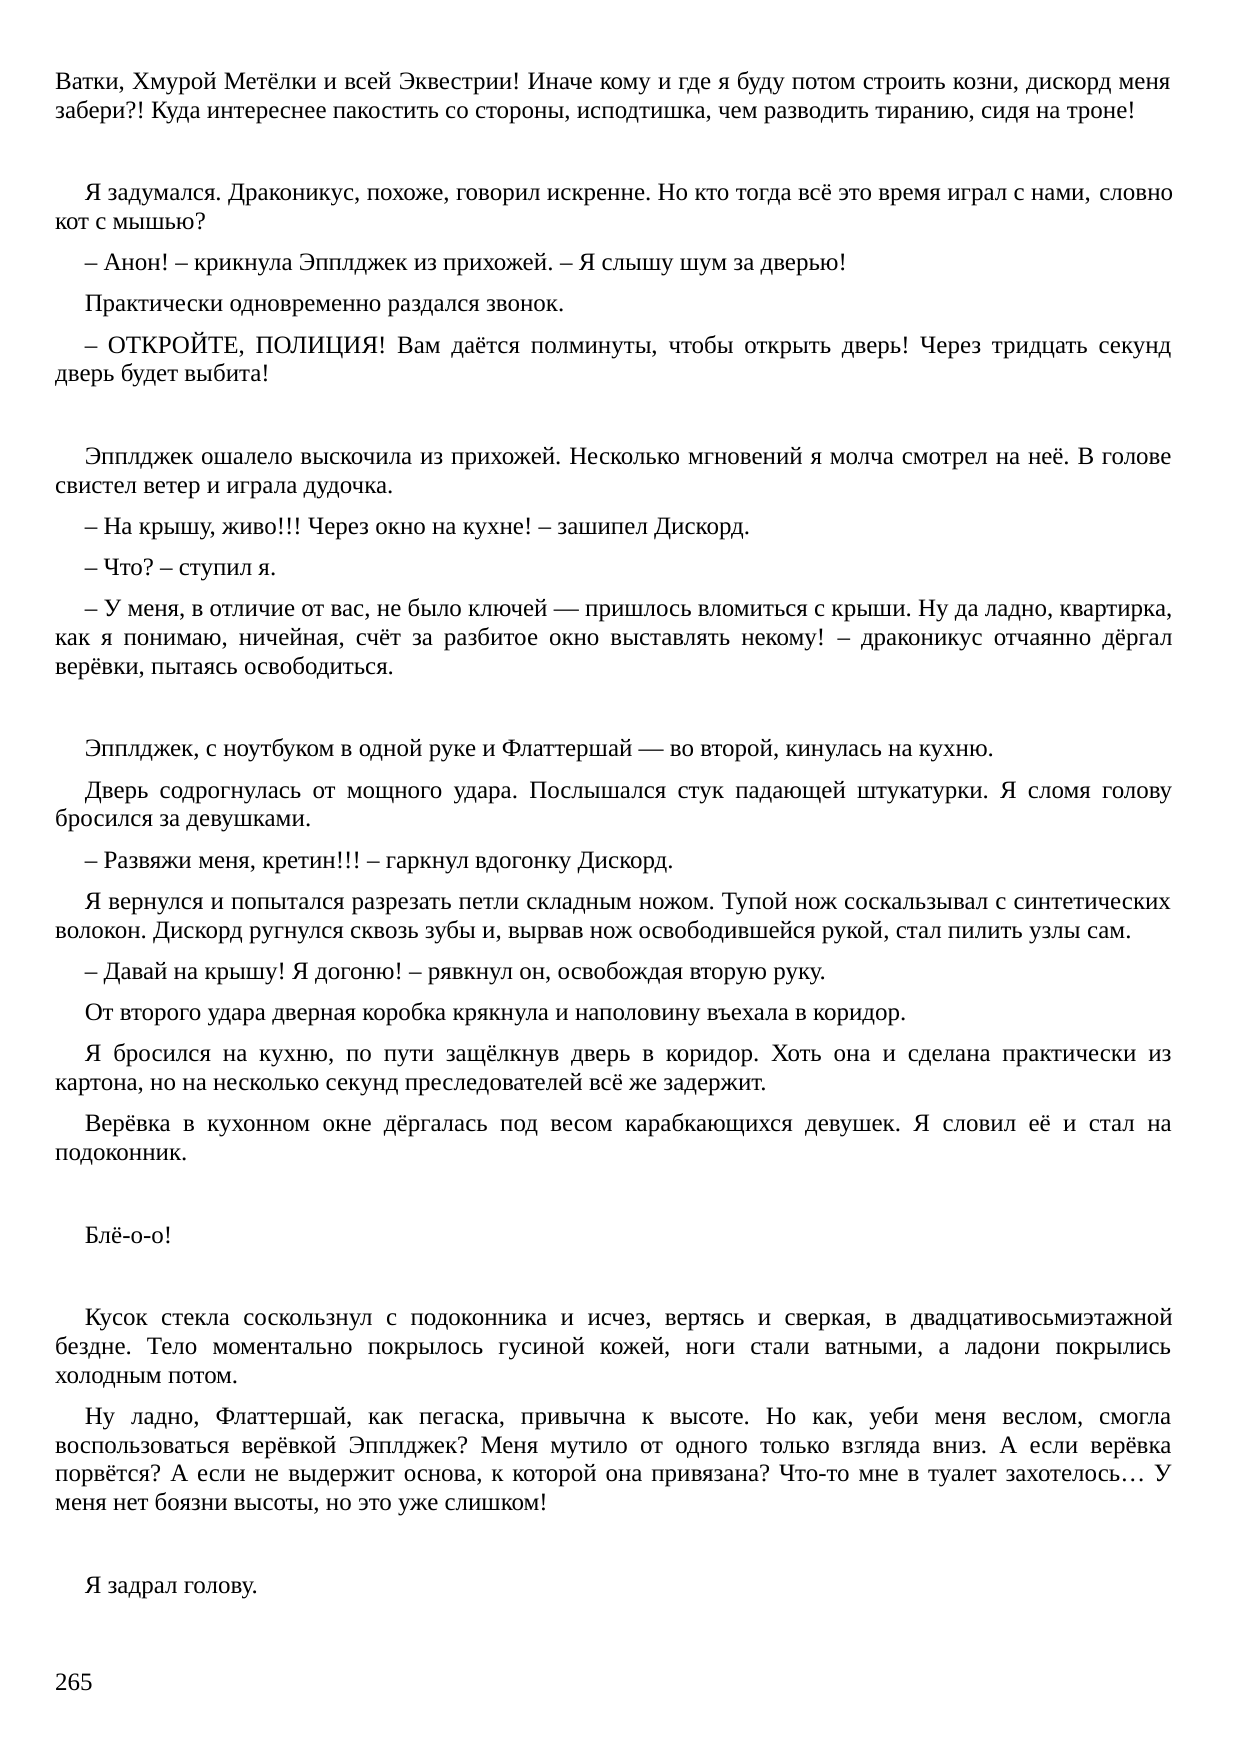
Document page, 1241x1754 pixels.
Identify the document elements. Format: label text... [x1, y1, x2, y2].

text Кусок стекла соскользнул с подоконника и исчез, вертясь и сверкая, в двадцативосьмиэтажной бездне. Тело моментально покрылось гусиной кожей, ноги стали ватными, а ладони покрылись холодным потом. [55, 1302, 1173, 1388]
text – ОТКРОЙТЕ, ПОЛИЦИЯ! Вам даётся полминуты, чтобы открыть дверь! Через тридцать секунд дверь будет выбита! [55, 330, 1173, 387]
text Эпплджек ошалело выскочила из прихожей. Несколько мгновений я молча смотрел на неё. В голове свистел ветер и играла дудочка. [55, 441, 1173, 498]
text Я бросился на кухню, по пути защёлкнув дверь в коридор. Хоть она и сделана практически из картона, но на несколько секунд преследователей всё же задержит. [55, 1038, 1173, 1096]
text – Анон! – крикнула Эпплджек из прихожей. – Я слышу шум за дверью! [55, 247, 1173, 276]
text Эпплджек, с ноутбуком в одной руке и Флаттершай — во второй, кинулась на кухню. [55, 733, 1173, 762]
text – На крышу, живо!!! Через окно на кухне! – зашипел Дискорд. [55, 511, 1173, 540]
text Ватки, Хмурой Метёлки и всей Эквестрии! Иначе кому и где я буду потом строить козни, дискорд меня забери?! Куда интереснее пакостить со стороны, исподтишка, чем разводить тиранию, сидя на троне! [55, 66, 1173, 123]
text – Давай на крышу! Я догоню! – рявкнул он, освобождая вторую руку. [55, 956, 1173, 985]
text Практически одновременно раздался звонок. [55, 288, 1173, 317]
text Блё-о-о! [55, 1220, 1173, 1248]
text Я вернулся и попытался разрезать петли складным ножом. Тупой нож соскальзывал с синтетических волокон. Дискорд ругнулся сквозь зубы и, вырвав нож освободившейся рукой, стал пилить узлы сам. [55, 886, 1173, 943]
text Ну ладно, Флаттершай, как пегаска, привычна к высоте. Но как, уеби меня веслом, смогла воспользоваться верёвкой Эпплджек? Меня мутило от одного только взгляда вниз. А если верёвка порвётся? А если не выдержит основа, к которой она привязана? Что-то мне в туалет захотелось… У меня нет боязни высоты, но это уже слишком! [55, 1401, 1173, 1516]
text Верёвка в кухонном окне дёргалась под весом карабкающихся девушек. Я словил её и стал на подоконник. [55, 1108, 1173, 1166]
text От второго удара дверная коробка крякнула и наполовину въехала в коридор. [55, 997, 1173, 1026]
text – У меня, в отличие от вас, не было ключей — пришлось вломиться с крыши. Ну да ладно, квартирка, как я понимаю, ничейная, счёт за разбитое окно выставлять некому! – драконикус отчаянно дёргал верёвки, пытаясь освободиться. [55, 593, 1173, 680]
text Дверь содрогнулась от мощного удара. Послышался стук падающей штукатурки. Я сломя голову бросился за девушками. [55, 775, 1173, 832]
text Я задрал голову. [55, 1570, 1173, 1598]
text Я задумался. Драконикус, похоже, говорил искренне. Но кто тогда всё это время играл с нами, словно кот с мышью? [55, 177, 1173, 235]
text – Что? – ступил я. [55, 552, 1173, 581]
text – Развяжи меня, кретин!!! – гаркнул вдогонку Дискорд. [55, 845, 1173, 873]
